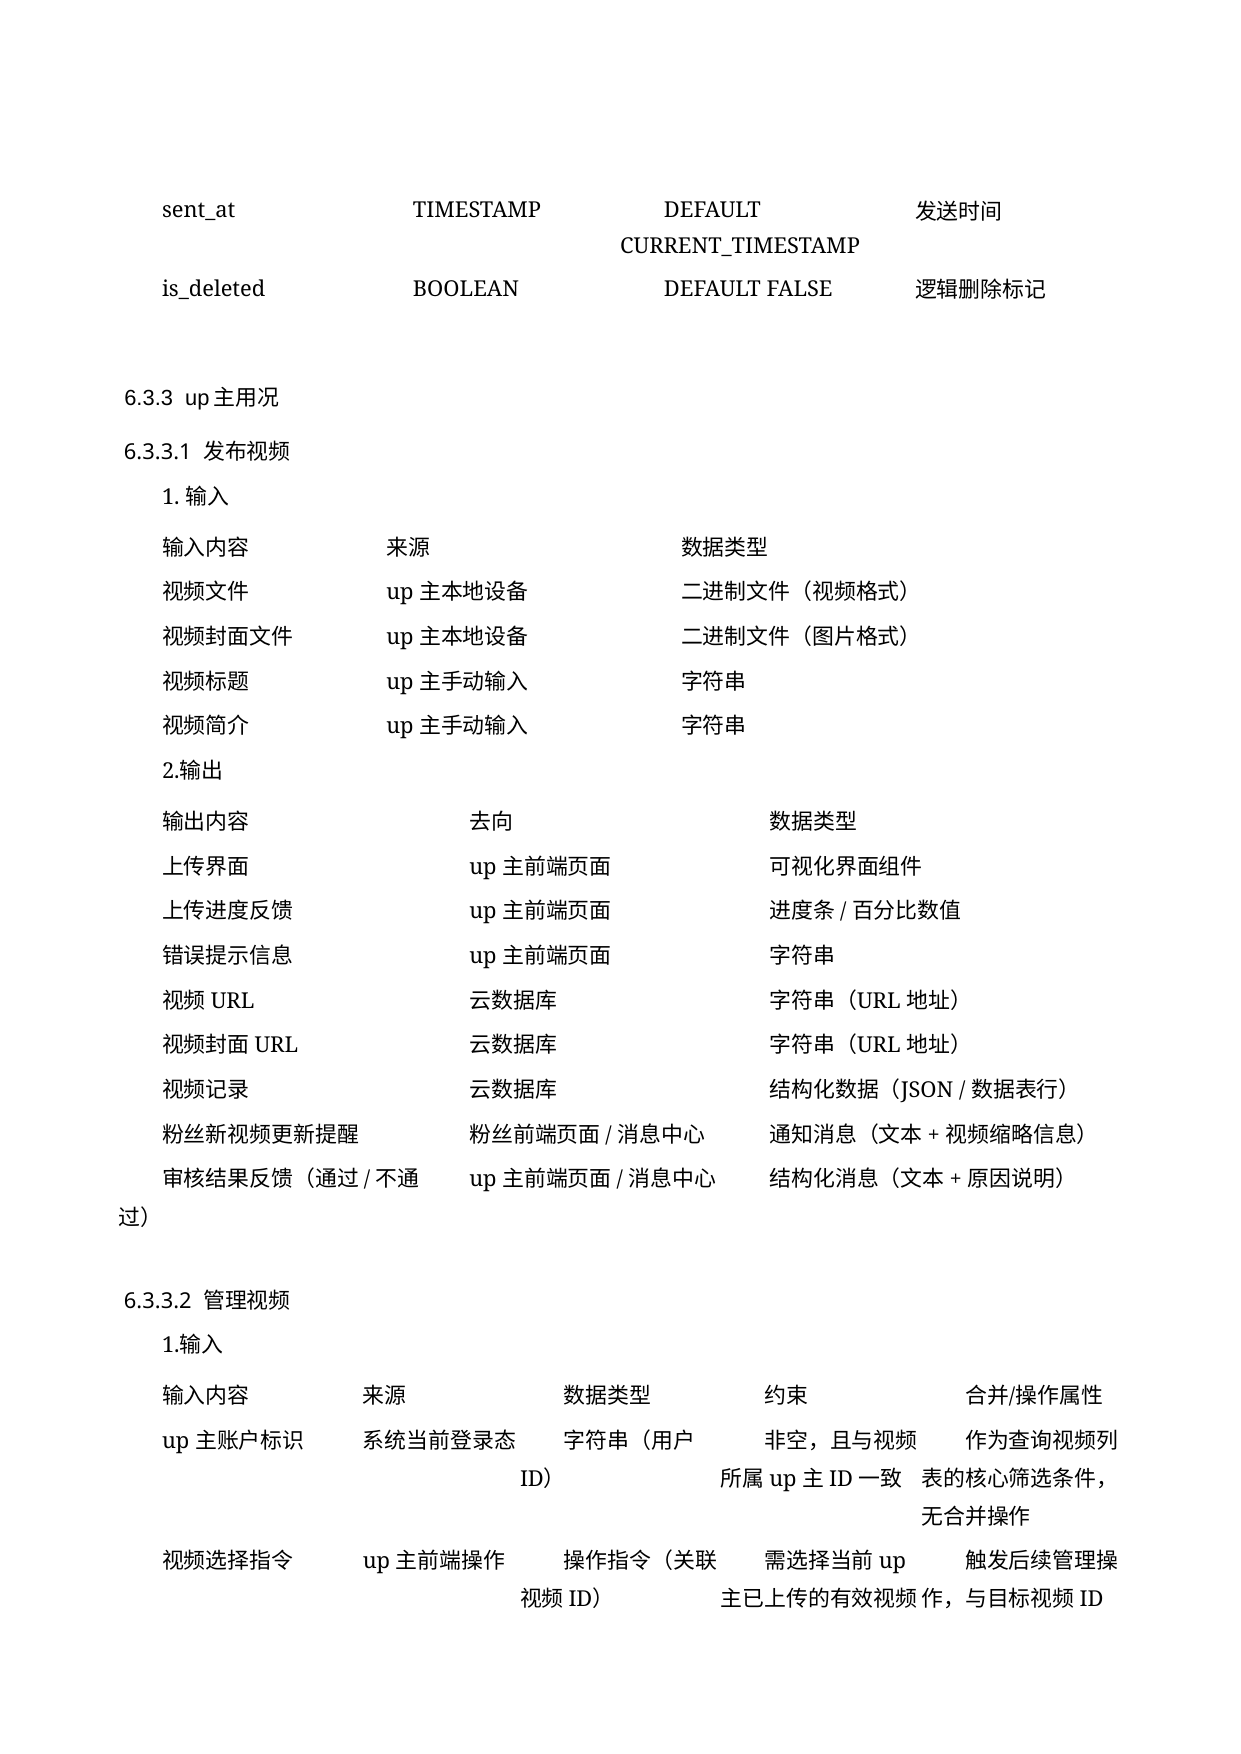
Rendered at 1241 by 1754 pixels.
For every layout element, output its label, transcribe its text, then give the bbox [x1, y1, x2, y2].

table_cell 上传进度反馈 [118, 887, 425, 932]
table_header 数据类型 [637, 523, 1122, 568]
table_cell up 主账户标识 [118, 1416, 319, 1537]
table_cell 结构化数据（JSON / 数据表行） [726, 1066, 1122, 1110]
table_cell 粉丝前端页面 / 消息中心 [425, 1110, 726, 1155]
table_cell 逻辑删除标记 [871, 266, 1122, 311]
table_header 数据类型 [520, 1372, 720, 1416]
table_cell 视频选择指令 [118, 1537, 319, 1619]
table_cell 通知消息（文本 + 视频缩略信息） [726, 1110, 1122, 1155]
table_cell 触发后续管理操作，与目标视频 ID [921, 1537, 1122, 1619]
table_cell 字符串 [637, 702, 1122, 747]
table_cell up 主前端页面 / 消息中心 [425, 1155, 726, 1238]
table_cell 字符串 [637, 657, 1122, 702]
text 2.输出 [118, 753, 1122, 785]
table_header 输入内容 [118, 523, 342, 568]
table_cell DEFAULT CURRENT_TIMESTAMP [620, 188, 871, 266]
table_cell TIMESTAMP [369, 188, 620, 266]
table_header 输入内容 [118, 1372, 319, 1416]
table_cell 字符串（URL 地址） [726, 976, 1122, 1021]
table_cell up 主手动输入 [342, 657, 637, 702]
table_cell 视频文件 [118, 568, 342, 612]
subtitle up主用况 [118, 380, 1122, 412]
table_cell up 主本地设备 [342, 613, 637, 657]
table_header 来源 [319, 1372, 520, 1416]
table_cell 视频记录 [118, 1066, 425, 1110]
text 1. 输入 [118, 479, 1122, 510]
table_cell 作为查询视频列表的核心筛选条件，无合并操作 [921, 1416, 1122, 1537]
table_cell 结构化消息（文本 + 原因说明） [726, 1155, 1122, 1238]
table_cell 云数据库 [425, 976, 726, 1021]
table_cell 视频标题 [118, 657, 342, 702]
table_header 来源 [342, 523, 637, 568]
table_cell 进度条 / 百分比数值 [726, 887, 1122, 932]
table_cell up 主本地设备 [342, 568, 637, 612]
table_cell 需选择当前 up 主已上传的有效视频 [720, 1537, 921, 1619]
table_cell 云数据库 [425, 1021, 726, 1066]
table_cell 粉丝新视频更新提醒 [118, 1110, 425, 1155]
table_cell 错误提示信息 [118, 932, 425, 976]
table_header 去向 [425, 798, 726, 842]
table_cell 视频简介 [118, 702, 342, 747]
table_cell 二进制文件（图片格式） [637, 613, 1122, 657]
table_cell 视频封面 URL [118, 1021, 425, 1066]
table_cell 字符串（用户 ID） [520, 1416, 720, 1537]
table_cell 字符串 [726, 932, 1122, 976]
table_cell up 主前端页面 [425, 887, 726, 932]
table_cell is_deleted [118, 266, 369, 311]
table_cell 视频封面文件 [118, 613, 342, 657]
text 1.输入 [118, 1327, 1122, 1359]
table_cell BOOLEAN [369, 266, 620, 311]
table_cell up 主手动输入 [342, 702, 637, 747]
table_cell up 主前端操作 [319, 1537, 520, 1619]
table_header 约束 [720, 1372, 921, 1416]
table_cell 系统当前登录态 [319, 1416, 520, 1537]
subtitle 发布视频 [118, 434, 1122, 466]
subtitle 管理视频 [118, 1283, 1122, 1314]
table_header 数据类型 [726, 798, 1122, 842]
table_cell 云数据库 [425, 1066, 726, 1110]
table_cell 视频 URL [118, 976, 425, 1021]
table_cell 操作指令（关联视频 ID） [520, 1537, 720, 1619]
table_cell 发送时间 [871, 188, 1122, 266]
table_cell 审核结果反馈（通过 / 不通过） [118, 1155, 425, 1238]
table_header 合并/操作属性 [921, 1372, 1122, 1416]
table_cell 可视化界面组件 [726, 842, 1122, 887]
table_cell 二进制文件（视频格式） [637, 568, 1122, 612]
table_cell 非空，且与视频所属 up 主 ID 一致 [720, 1416, 921, 1537]
table_header 输出内容 [118, 798, 425, 842]
table_cell 上传界面 [118, 842, 425, 887]
table_cell up 主前端页面 [425, 842, 726, 887]
table_cell DEFAULT FALSE [620, 266, 871, 311]
table_cell sent_at [118, 188, 369, 266]
table_cell 字符串（URL 地址） [726, 1021, 1122, 1066]
table_cell up 主前端页面 [425, 932, 726, 976]
